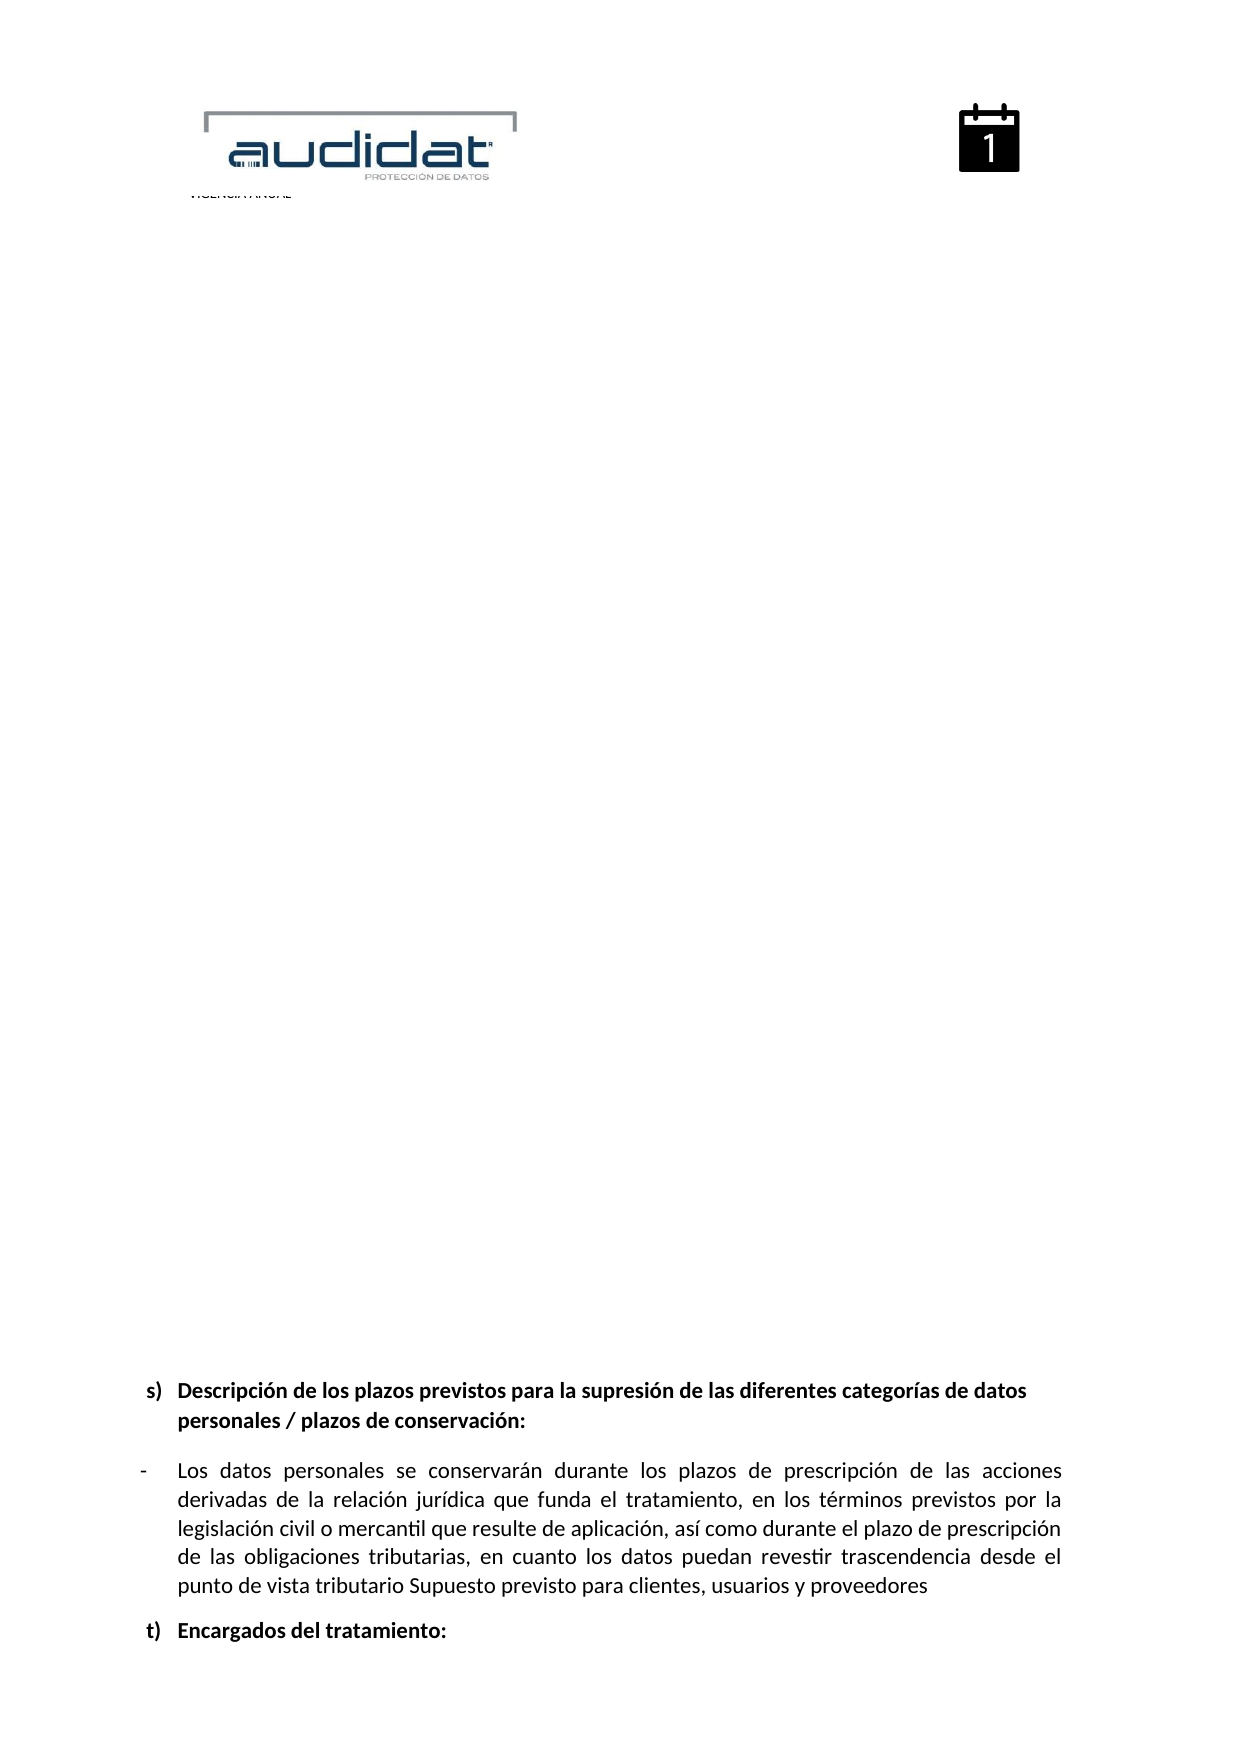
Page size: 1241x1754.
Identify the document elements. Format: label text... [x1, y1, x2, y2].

list Encargados del tratamiento: [146, 1616, 1064, 1644]
list Los datos personales se conservarán durante los plazos de prescripción de las acciones derivadas de la relación jurídica que funda el tratamiento, en los términos previstos por la legislación civil o mercantil que resulte de aplicación, así como durante el plazo de prescripción de las obligaciones tributarias, en cuanto los datos puedan revestir trascendencia desde el punto de vista tributario Supuesto previsto para clientes, usuarios y proveedores [140, 1456, 1064, 1599]
list Descripción de los plazos previstos para la supresión de las diferentes categorías de datos personales / plazos de conservación: [146, 1376, 1064, 1434]
